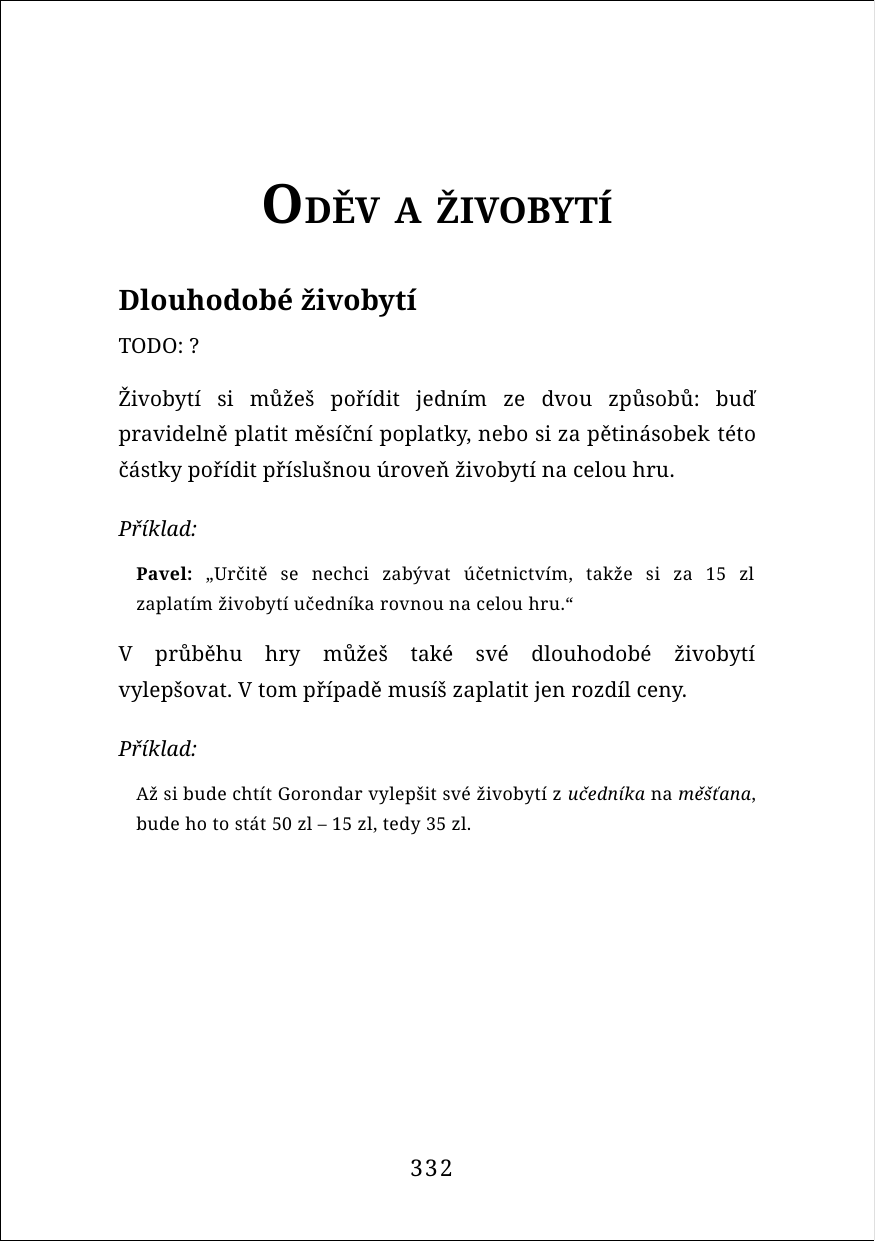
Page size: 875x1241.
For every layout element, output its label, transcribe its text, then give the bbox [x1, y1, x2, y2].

text Až si bude chtít Gorondar vylepšit své živobytí z učedníka na měšťana, bude ho to stát 50 zl – 15 zl, tedy 35 zl. [136, 782, 756, 836]
text Příklad: [118, 514, 756, 543]
subtitle Dlouhodobé živobytí [118, 281, 756, 319]
text Živobytí si můžeš pořídit jedním ze dvou způsobů: buď pravidelně platit měsíční poplatky, nebo si za pětinásobek této částky pořídit příslušnou úroveň živobytí na celou hru. [118, 384, 756, 483]
subtitle Oděv a živobytí [118, 166, 756, 239]
text Příklad: [118, 734, 756, 763]
text V průběhu hry můžeš také své dlouhodobé živobytí vylepšovat. V tom případě musíš zaplatit jen rozdíl ceny. [118, 639, 756, 703]
text Pavel: „Určitě se nechci zabývat účetnictvím, takže si za 15 zl zaplatím živobytí učedníka rovnou na celou hru.“ [136, 561, 756, 616]
text TODO: ? [118, 331, 756, 359]
